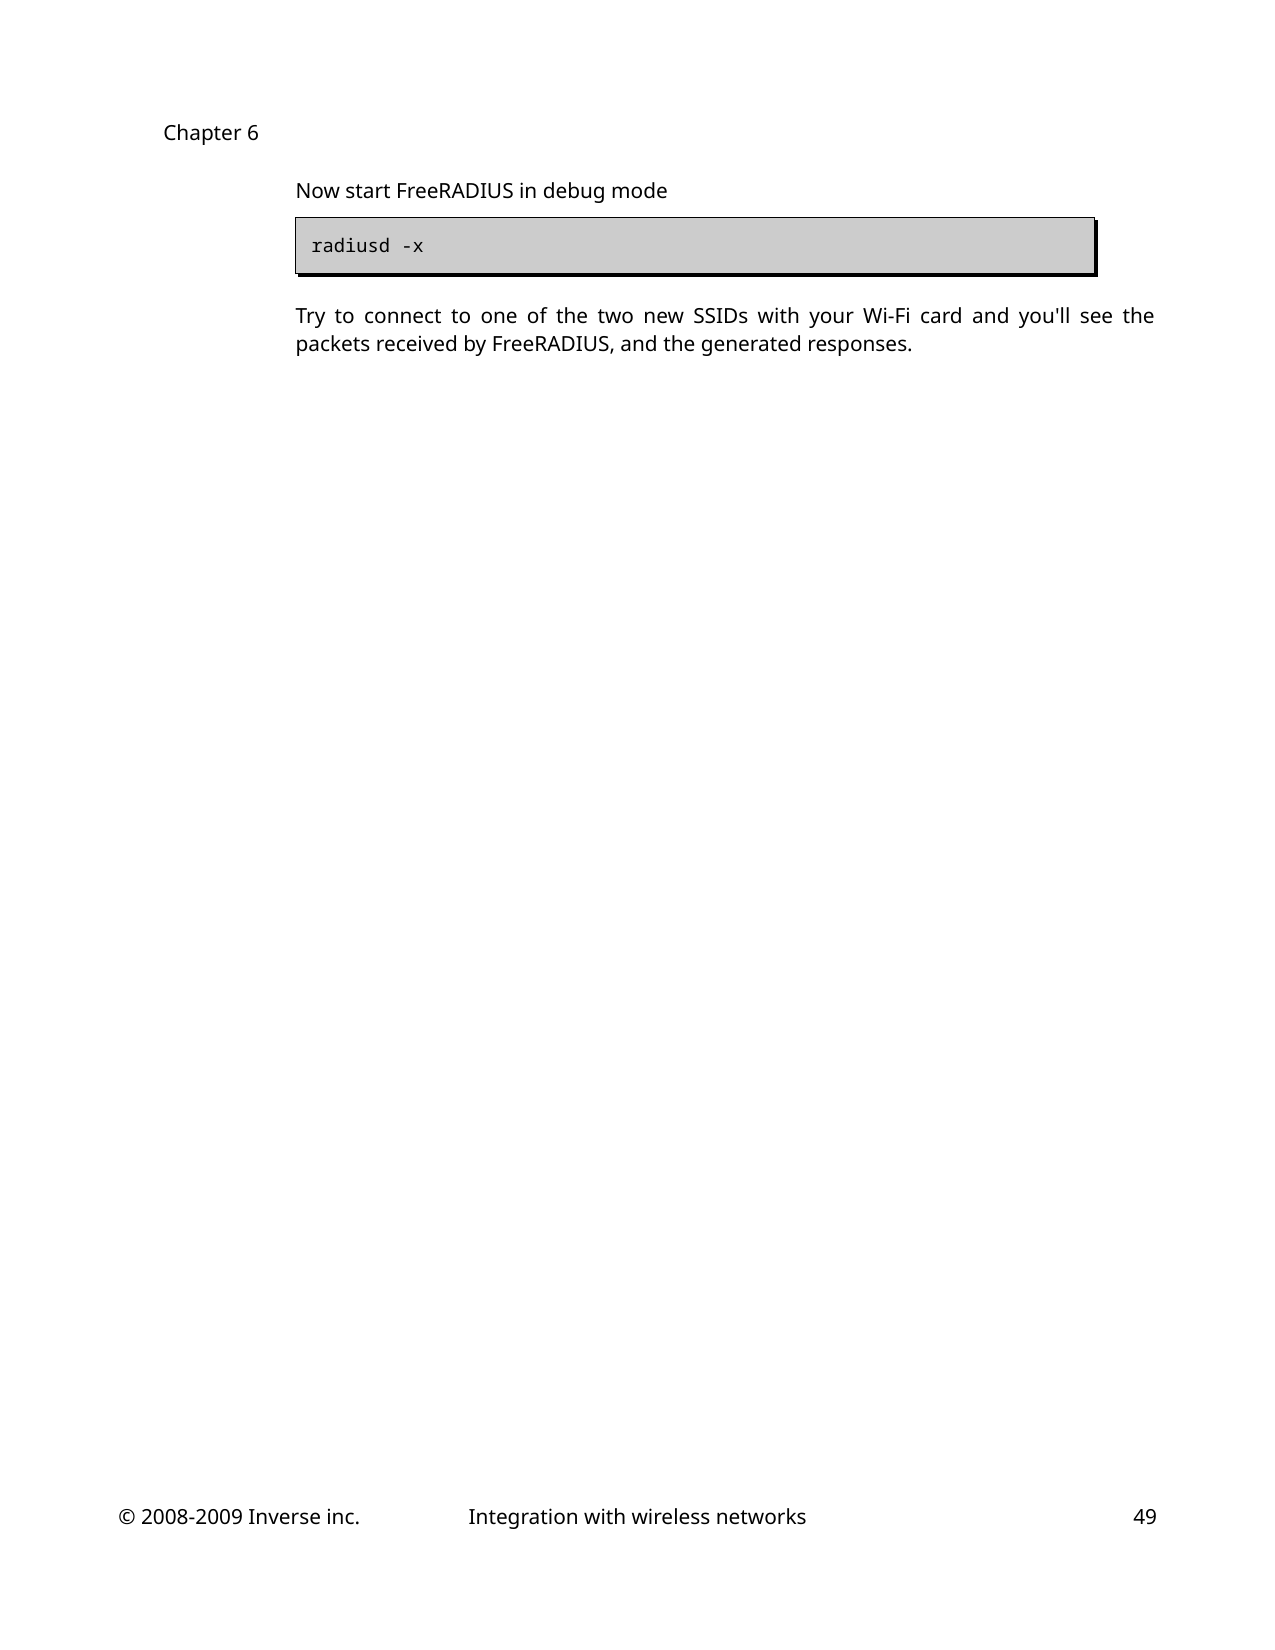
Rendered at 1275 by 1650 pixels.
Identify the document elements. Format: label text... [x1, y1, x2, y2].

text radiusd -x [296, 218, 1094, 273]
text Try to connect to one of the two new SSIDs with your Wi-Fi card and you'll see the packets received by FreeRADIUS, and the generated responses. [295, 301, 1157, 358]
text Now start FreeRADIUS in debug mode [295, 176, 1157, 204]
